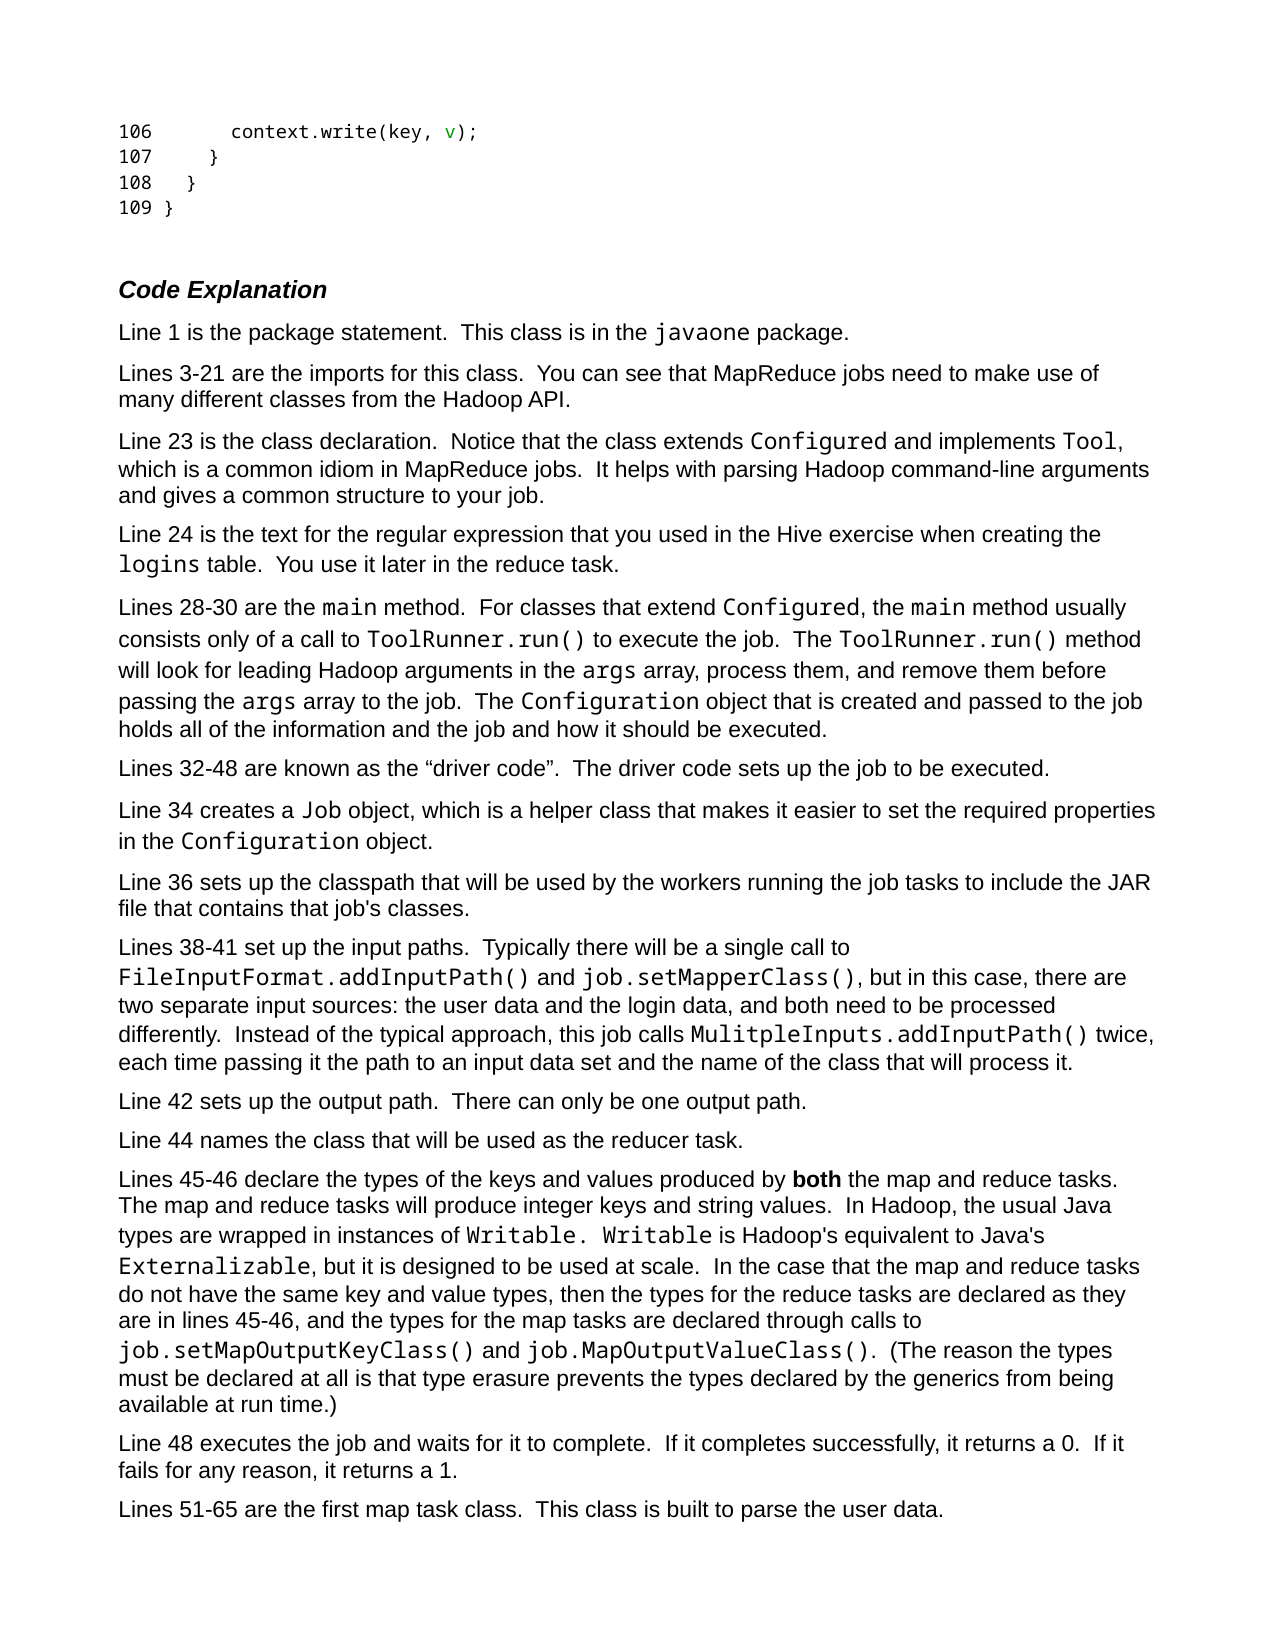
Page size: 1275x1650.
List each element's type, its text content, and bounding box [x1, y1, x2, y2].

text Lines 45-46 declare the types of the keys and values produced by both the map and reduce tasks. The map and reduce tasks will produce integer keys and string values. In Hadoop, the usual Java types are wrapped in instances of Writable. Writable is Hadoop's equivalent to Java's Externalizable, but it is designed to be used at scale. In the case that the map and reduce tasks do not have the same key and value types, then the types for the reduce tasks are declared as they are in lines 45-46, and the types for the map tasks are declared through calls to job.setMapOutputKeyClass() and job.MapOutputValueClass(). (The reason the types must be declared at all is that type erasure prevents the types declared by the generics from being available at run time.) [118, 1166, 1157, 1418]
text Line 44 names the class that will be used as the reducer task. [118, 1127, 1157, 1153]
text 107 } [118, 144, 1157, 169]
text 108 } [118, 169, 1157, 195]
text Lines 51-65 are the first map task class. This class is built to parse the user data. [118, 1496, 1157, 1522]
text Line 1 is the package statement. This class is in the javaone package. [118, 316, 1157, 347]
text Lines 32-48 are known as the “driver code”. The driver code sets up the job to be executed. [118, 755, 1157, 781]
text Line 34 creates a Job object, which is a helper class that makes it easier to set the required properties in the Configuration object. [118, 794, 1157, 856]
text Lines 3-21 are the imports for this class. You can see that MapReduce jobs need to make use of many different classes from the Hadoop API. [118, 359, 1157, 412]
text Line 36 sets up the classpath that will be used by the workers running the job tasks to include the JAR file that contains that job's classes. [118, 869, 1157, 922]
text Line 48 executes the job and waits for it to complete. If it completes successfully, it returns a 0. If it fails for any reason, it returns a 1. [118, 1430, 1157, 1483]
text Line 42 sets up the output path. There can only be one output path. [118, 1088, 1157, 1114]
text Lines 28-30 are the main method. For classes that extend Configured, the main method usually consists only of a call to ToolRunner.run() to execute the job. The ToolRunner.run() method will look for leading Hadoop arguments in the args array, process them, and remove them before passing the args array to the job. The Configuration object that is created and passed to the job holds all of the information and the job and how it should be executed. [118, 591, 1157, 743]
text 106 context.write(key, v); [118, 118, 1157, 144]
text Lines 38-41 set up the input paths. Typically there will be a single call to FileInputFormat.addInputPath() and job.setMapperClass(), but in this case, there are two separate input sources: the user data and the login data, and both need to be processed differently. Instead of the typical approach, this job calls MulitpleInputs.addInputPath() twice, each time passing it the path to an input data set and the name of the class that will process it. [118, 934, 1157, 1076]
text 109 } [118, 195, 1157, 220]
subtitle Code Explanation [118, 275, 1157, 303]
text Line 24 is the text for the regular expression that you used in the Hive exercise when creating the logins table. You use it later in the reduce task. [118, 521, 1157, 579]
text Line 23 is the class declaration. Notice that the class extends Configured and implements Tool, which is a common idiom in MapReduce jobs. It helps with parsing Hadoop command-line arguments and gives a common structure to your job. [118, 425, 1157, 509]
